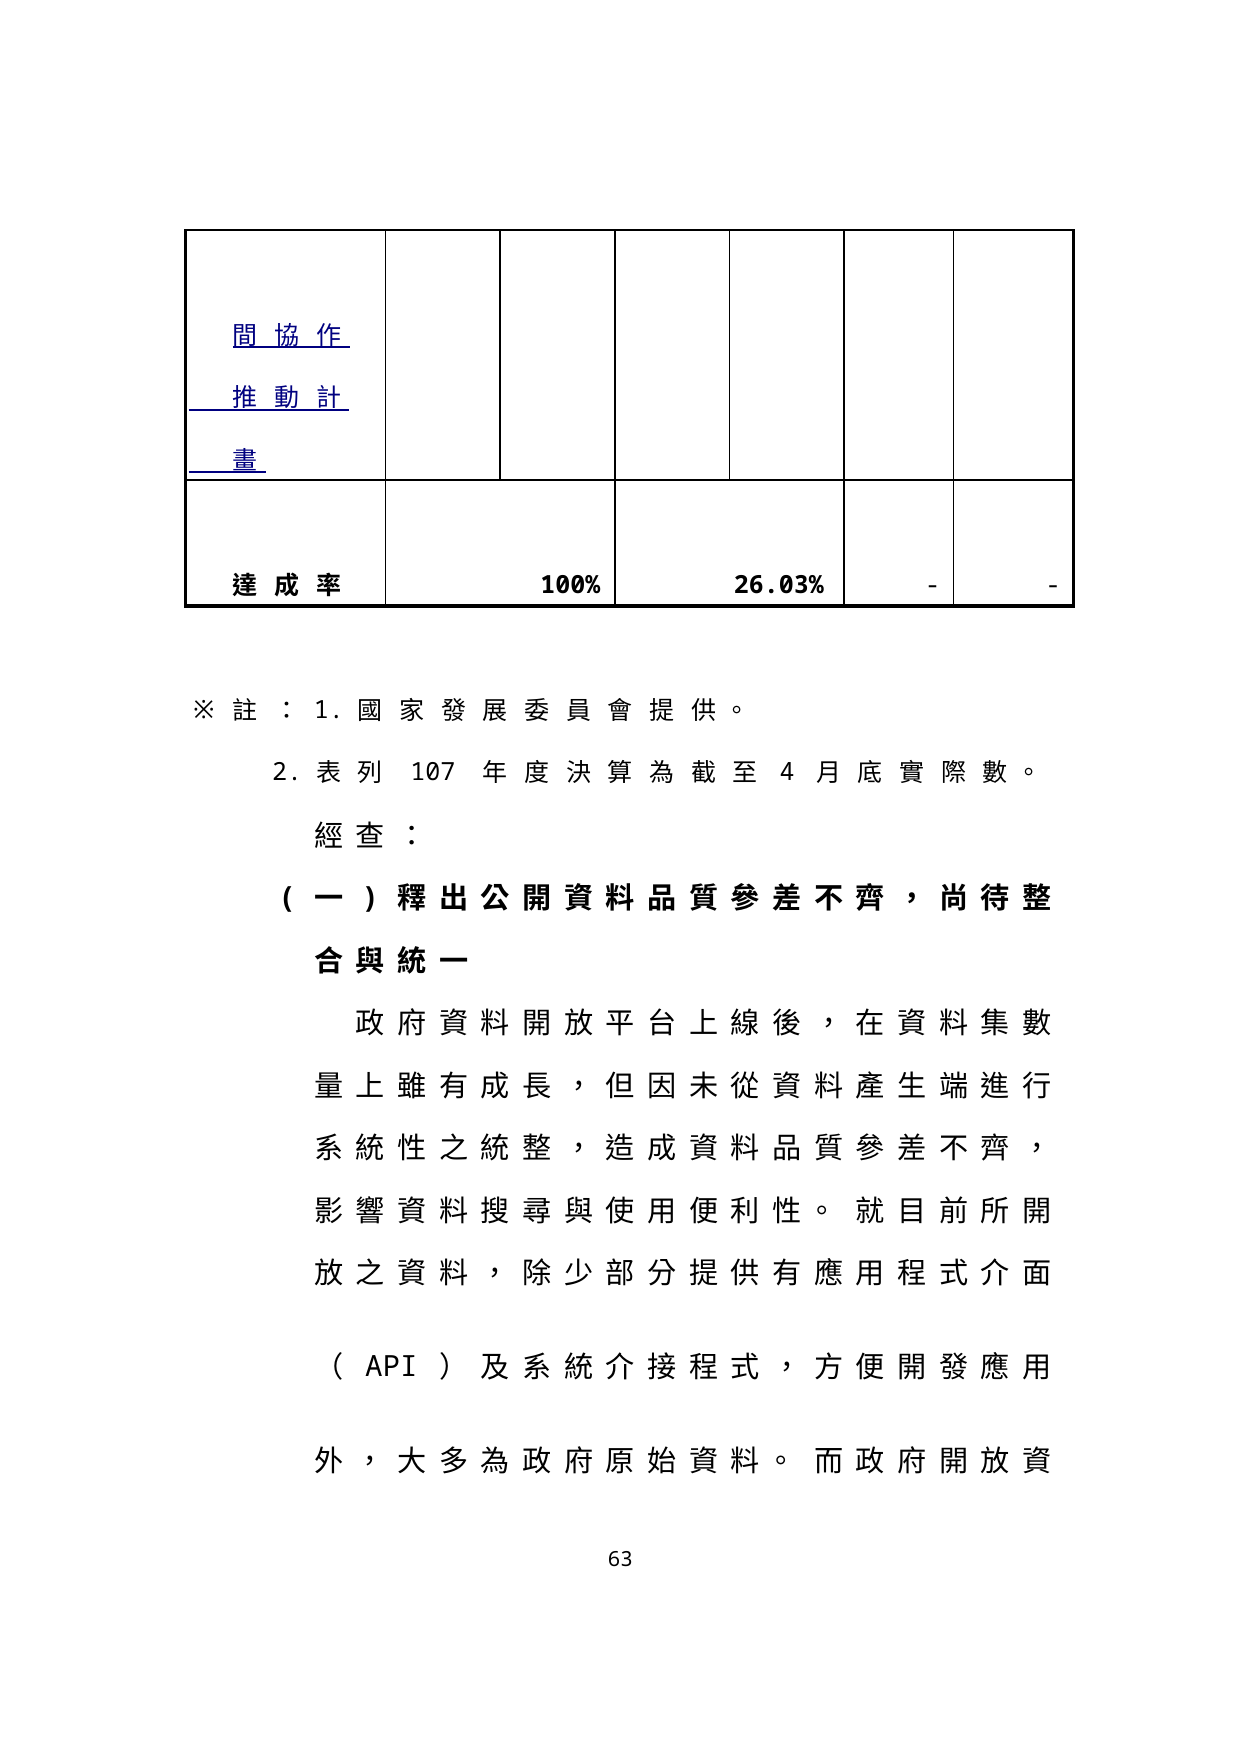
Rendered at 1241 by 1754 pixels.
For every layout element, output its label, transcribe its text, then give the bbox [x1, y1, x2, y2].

text 經查： [242, 792, 1058, 854]
text 政府資料開放平台上線後，在資料集數量上雖有成長，但因未從資料產生端進行系統性之統整，造成資料品質參差不齊，影響資料搜尋與使用便利性。就目前所開放之資料，除少部分提供有應用程式介面（API）及系統介接程式，方便開發應用外，大多為政府原始資料。而政府開放資 [271, 979, 1058, 1479]
text ※註：1.國家發展委員會提供。 [180, 667, 1064, 729]
text 2.表列107年度決算為截至4月底實際數。 [254, 729, 1064, 792]
table_cell - [954, 481, 1072, 604]
table_cell 100% [386, 481, 614, 604]
table_cell [845, 231, 953, 479]
table_cell 間協作推動計畫 [187, 231, 385, 479]
table_cell [386, 231, 499, 479]
table_cell - [845, 481, 953, 604]
text (一)釋出公開資料品質參差不齊，尚待整合與統一 [242, 854, 1058, 979]
table_cell 達成率 [187, 481, 385, 604]
table_cell [954, 231, 1072, 479]
table_cell [730, 231, 843, 479]
table_cell [501, 231, 614, 479]
table_cell 26.03% [616, 481, 843, 604]
table_cell [616, 231, 729, 479]
